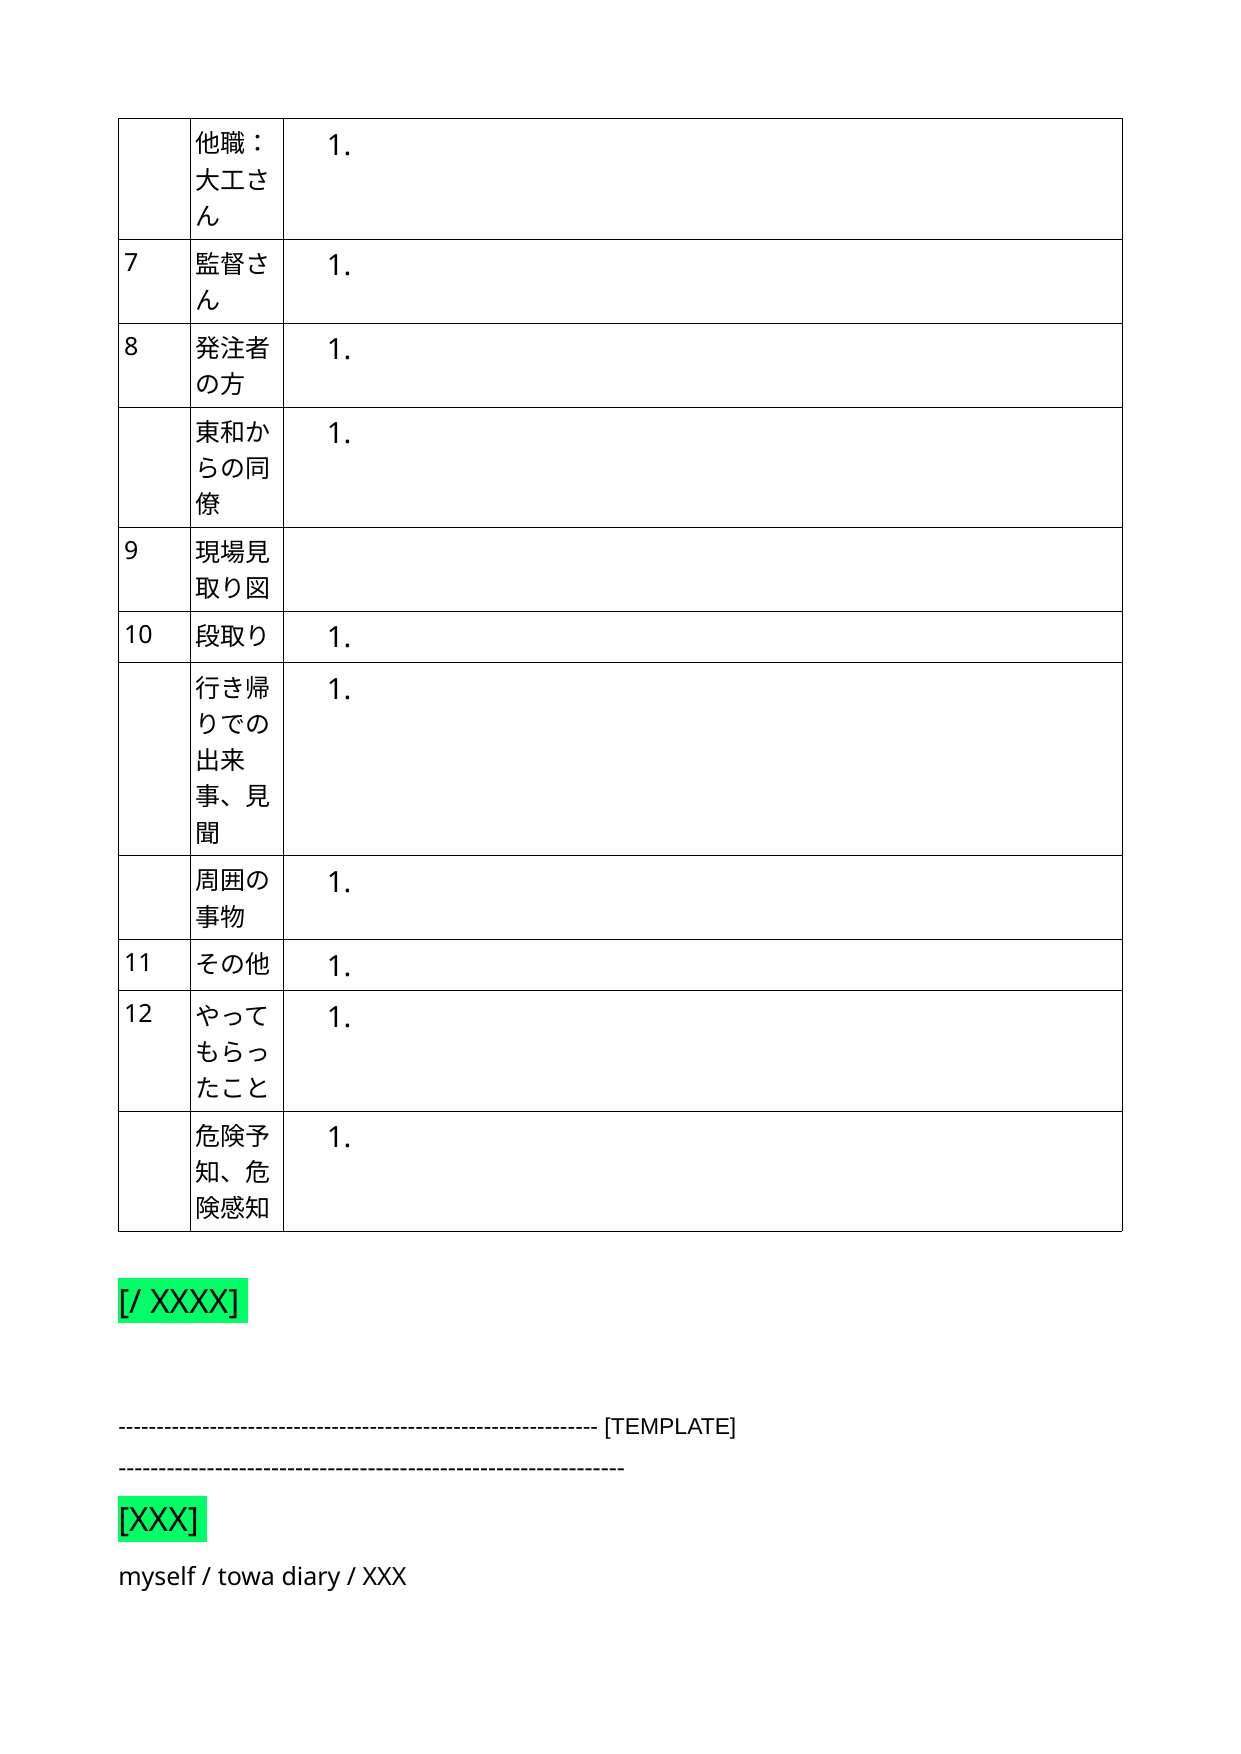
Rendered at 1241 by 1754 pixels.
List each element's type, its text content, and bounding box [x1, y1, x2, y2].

table_cell 現場見取り図 [191, 528, 283, 611]
table_cell [284, 240, 1122, 322]
table_cell [119, 1112, 190, 1231]
table_cell 11 [119, 940, 190, 990]
table_cell やってもらったこと [191, 991, 283, 1111]
table_cell [284, 119, 1122, 238]
table_cell [284, 528, 1122, 611]
table_cell 7 [119, 240, 190, 322]
table_cell 9 [119, 528, 190, 611]
text myself / towa diary / XXX [118, 1559, 1122, 1593]
table_cell 周囲の事物 [191, 856, 283, 939]
text [/ XXXX] [118, 1278, 1122, 1323]
table_cell 行き帰りでの出来事、見聞 [191, 663, 283, 855]
table_cell [284, 408, 1122, 527]
table_cell 危険予知、危険感知 [191, 1112, 283, 1231]
table_cell 東和からの同僚 [191, 408, 283, 527]
text [XXX] [118, 1496, 1122, 1542]
table_cell [284, 1112, 1122, 1231]
table_cell 10 [119, 612, 190, 662]
table_cell 12 [119, 991, 190, 1111]
table_cell [119, 663, 190, 855]
table_cell 8 [119, 324, 190, 407]
table_cell 段取り [191, 612, 283, 662]
table_cell [284, 324, 1122, 407]
table_cell [284, 940, 1122, 990]
table_cell 発注者の方 [191, 324, 283, 407]
table_cell 監督さん [191, 240, 283, 322]
text --------------------------------------------------------------- [118, 1449, 1122, 1483]
table_cell その他 [191, 940, 283, 990]
table_cell [284, 612, 1122, 662]
table_cell [119, 856, 190, 939]
table_cell [119, 408, 190, 527]
text --------------------------------------------------------------- [TEMPLATE] [118, 1413, 1122, 1439]
table_cell [119, 119, 190, 238]
table_cell [284, 856, 1122, 939]
table_cell [284, 663, 1122, 855]
table_cell [284, 991, 1122, 1111]
table_cell 他職：大工さん [191, 119, 283, 238]
